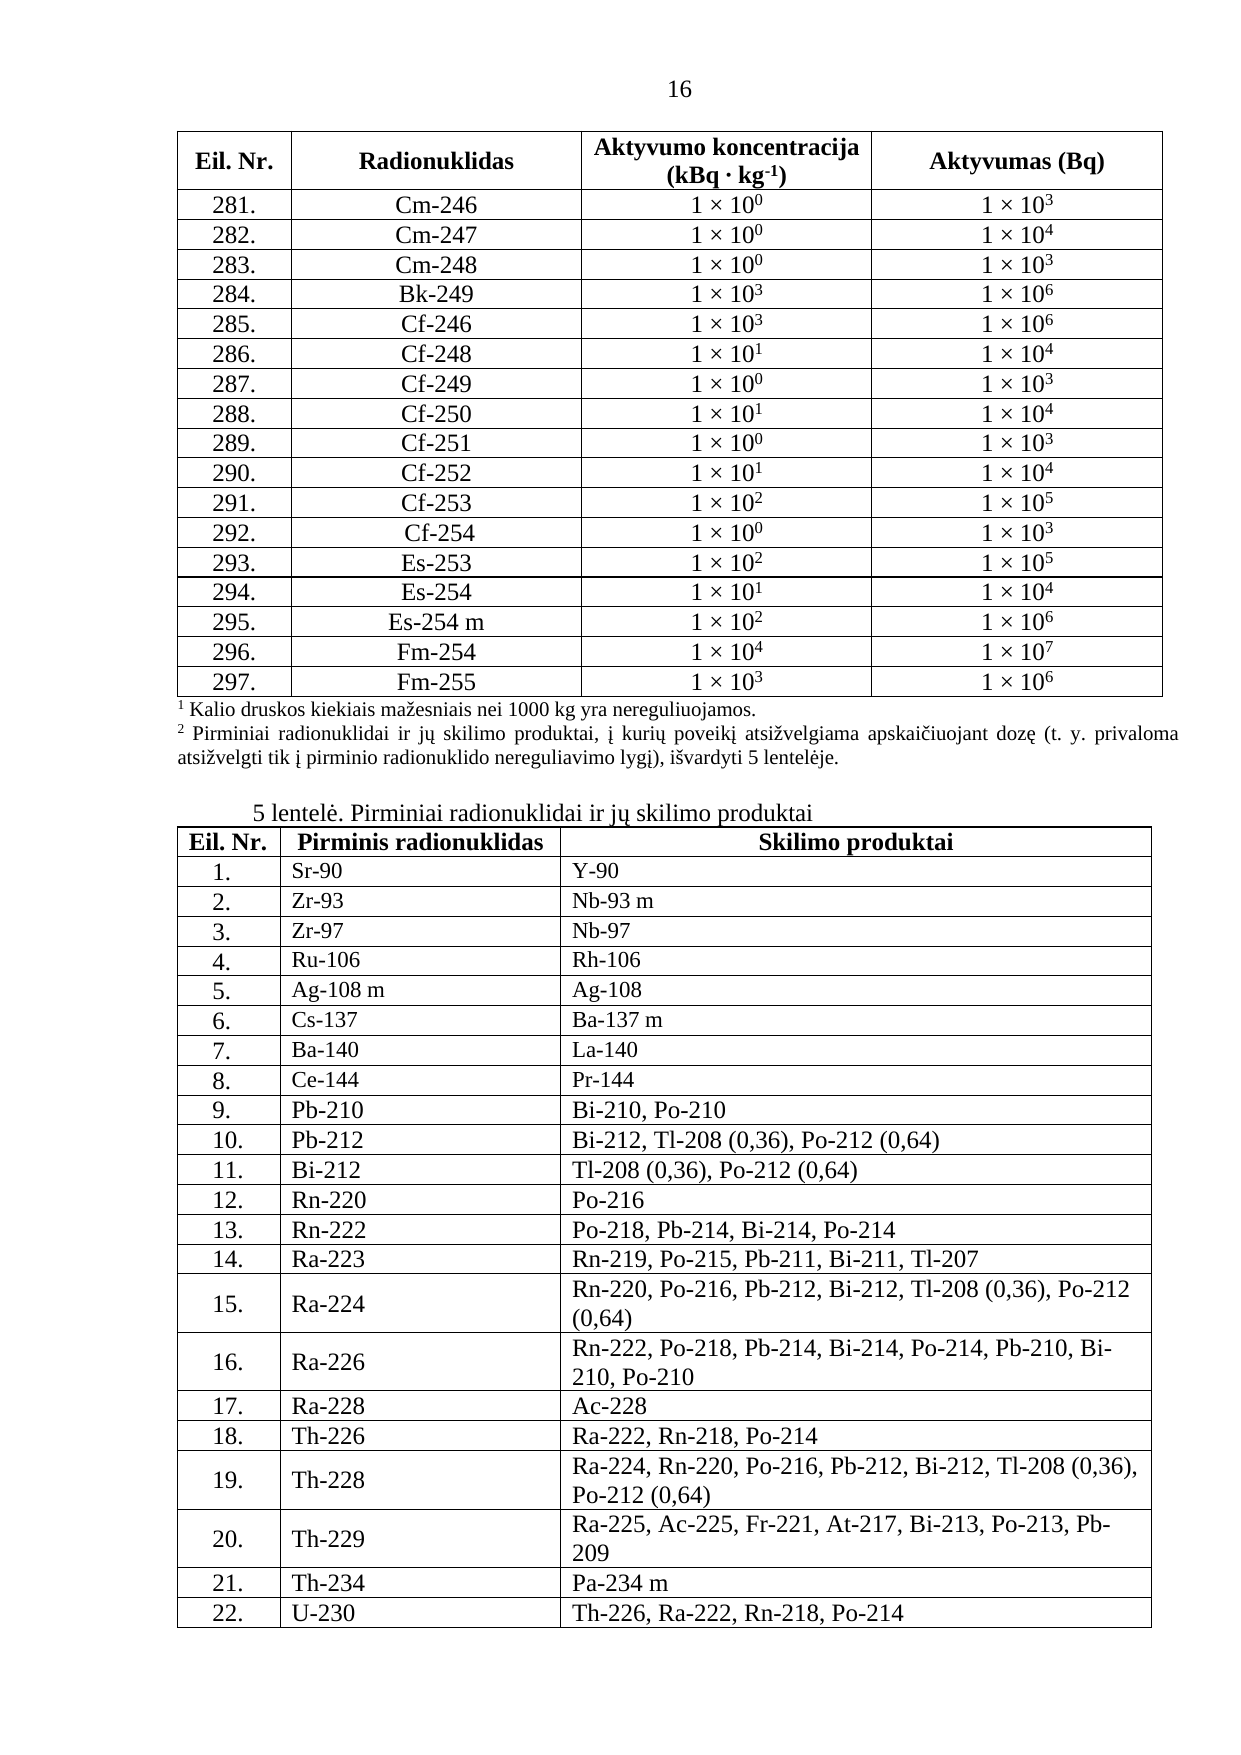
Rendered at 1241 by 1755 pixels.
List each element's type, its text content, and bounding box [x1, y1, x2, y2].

table_cell 287. [178, 369, 291, 398]
table_cell 1 × 100 [582, 429, 871, 457]
table_cell 1 × 100 [582, 250, 871, 278]
table_cell 4. [178, 947, 280, 975]
table_cell 3. [178, 917, 280, 946]
table_cell Po-216 [561, 1185, 1151, 1214]
table_cell Pb-210 [281, 1096, 560, 1124]
table_cell 292. [178, 518, 291, 547]
table_cell 294. [178, 578, 291, 606]
table_cell Ac-228 [561, 1391, 1151, 1420]
table_cell 1 × 101 [582, 458, 871, 487]
table_header Eil. Nr. [178, 828, 280, 856]
table_cell Rn-222 [281, 1215, 560, 1243]
table_cell Po-218, Pb-214, Bi-214, Po-214 [561, 1215, 1151, 1243]
table_cell 1 × 103 [872, 250, 1162, 278]
table_cell Y-90 [561, 857, 1151, 886]
table_cell Bi-212, Tl-208 (0,36), Po-212 (0,64) [561, 1125, 1151, 1154]
table_cell U-230 [281, 1598, 560, 1627]
table_cell 16. [178, 1333, 280, 1390]
table_cell Cf-252 [292, 458, 581, 487]
table_cell 1 × 103 [872, 429, 1162, 457]
table_cell La-140 [561, 1036, 1151, 1065]
table_cell Rn-222, Po-218, Pb-214, Bi-214, Po-214, Pb-210, Bi-210, Po-210 [561, 1333, 1151, 1390]
table_cell 1 × 103 [872, 518, 1162, 547]
table_cell 13. [178, 1215, 280, 1243]
table_cell 1 × 103 [582, 309, 871, 338]
table_cell 1 × 106 [872, 607, 1162, 636]
table_cell Rn-220 [281, 1185, 560, 1214]
table_cell 1 × 104 [872, 458, 1162, 487]
table_cell Cs-137 [281, 1006, 560, 1035]
table_cell Bi-210, Po-210 [561, 1096, 1151, 1124]
table_cell 293. [178, 548, 291, 576]
table_cell Nb-97 [561, 917, 1151, 946]
table_cell 1 × 102 [582, 548, 871, 576]
table_cell Zr-97 [281, 917, 560, 946]
table_cell Bi-212 [281, 1155, 560, 1184]
table_cell 1 × 105 [872, 548, 1162, 576]
table_cell Ag-108 [561, 976, 1151, 1005]
table_cell Ra-226 [281, 1333, 560, 1390]
table_cell 289. [178, 429, 291, 457]
table_cell Ra-228 [281, 1391, 560, 1420]
table_cell Th-229 [281, 1510, 560, 1567]
table_cell 6. [178, 1006, 280, 1035]
table_cell 9. [178, 1096, 280, 1124]
table_cell Nb-93 m [561, 887, 1151, 916]
table_cell 1 × 103 [582, 667, 871, 696]
table_cell Ra-224 [281, 1274, 560, 1332]
table_cell Tl-208 (0,36), Po-212 (0,64) [561, 1155, 1151, 1184]
table_cell 7. [178, 1036, 280, 1065]
table_cell Cf-250 [292, 399, 581, 427]
text 5 lentelė. Pirminiai radionuklidai ir jų skilimo produktai [177, 798, 1181, 826]
table_cell 290. [178, 458, 291, 487]
table_cell Rn-220, Po-216, Pb-212, Bi-212, Tl-208 (0,36), Po-212 (0,64) [561, 1274, 1151, 1332]
table_cell 1 × 102 [582, 607, 871, 636]
table_cell 1 × 103 [582, 280, 871, 308]
table_cell 1 × 107 [872, 637, 1162, 666]
table_cell 20. [178, 1510, 280, 1567]
text 2 Pirminiai radionuklidai ir jų skilimo produktai, į kurių poveikį atsižvelgiama apskaičiuojant dozę (t. y. privaloma atsižvelgti tik į pirminio radionuklido nereguliavimo lygį), išvardyti 5 lentelėje. [177, 721, 1181, 769]
table_cell Rh-106 [561, 947, 1151, 975]
table_cell 282. [178, 220, 291, 249]
table_cell 21. [178, 1568, 280, 1597]
text 1 Kalio druskos kiekiais mažesniais nei 1000 kg yra nereguliuojamos. [177, 697, 1181, 721]
table_cell 281. [178, 190, 291, 219]
table_cell Rn-219, Po-215, Pb-211, Bi-211, Tl-207 [561, 1245, 1151, 1273]
table_cell 1 × 100 [582, 220, 871, 249]
table_cell Ce-144 [281, 1066, 560, 1094]
table_cell Th-234 [281, 1568, 560, 1597]
table_cell 295. [178, 607, 291, 636]
table_header Radionuklidas [292, 132, 581, 189]
table_cell 22. [178, 1598, 280, 1627]
table_cell 1 × 106 [872, 280, 1162, 308]
table_cell 1 × 105 [872, 488, 1162, 517]
table_cell Pb-212 [281, 1125, 560, 1154]
table_cell Cf-249 [292, 369, 581, 398]
table_cell Es-254 m [292, 607, 581, 636]
table_cell 1 × 101 [582, 399, 871, 427]
table_cell Ru-106 [281, 947, 560, 975]
table_header Aktyvumas (Bq) [872, 132, 1162, 189]
table_cell 1 × 104 [872, 220, 1162, 249]
table_cell Es-253 [292, 548, 581, 576]
table_header Pirminis radionuklidas [281, 828, 560, 856]
table_cell Zr-93 [281, 887, 560, 916]
table_cell 1 × 104 [872, 399, 1162, 427]
table_cell 15. [178, 1274, 280, 1332]
table_cell 1 × 104 [872, 339, 1162, 368]
table_cell Es-254 [292, 578, 581, 606]
table_cell 1 × 100 [582, 190, 871, 219]
table_cell Ba-137 m [561, 1006, 1151, 1035]
table_cell 286. [178, 339, 291, 368]
table_cell 1 × 102 [582, 488, 871, 517]
table_cell 285. [178, 309, 291, 338]
table_cell Cf-248 [292, 339, 581, 368]
table_cell 5. [178, 976, 280, 1005]
table_cell 1 × 100 [582, 369, 871, 398]
table_cell Cf-251 [292, 429, 581, 457]
table_cell Ba-140 [281, 1036, 560, 1065]
table_cell 283. [178, 250, 291, 278]
table_cell 12. [178, 1185, 280, 1214]
table_cell 1 × 104 [582, 637, 871, 666]
table_cell Cf-253 [292, 488, 581, 517]
table_cell 1 × 103 [872, 190, 1162, 219]
table_cell 297. [178, 667, 291, 696]
table_cell 1 × 101 [582, 578, 871, 606]
table_cell 1 × 106 [872, 667, 1162, 696]
table_cell 17. [178, 1391, 280, 1420]
table_cell 1 × 104 [872, 578, 1162, 606]
table_cell Th-226, Ra-222, Rn-218, Po-214 [561, 1598, 1151, 1627]
table_cell Ag-108 m [281, 976, 560, 1005]
table_cell 1 × 101 [582, 339, 871, 368]
table_cell Ra-224, Rn-220, Po-216, Pb-212, Bi-212, Tl-208 (0,36), Po-212 (0,64) [561, 1451, 1151, 1508]
table_cell 2. [178, 887, 280, 916]
table_cell Sr-90 [281, 857, 560, 886]
table_cell 1 × 103 [872, 369, 1162, 398]
table_cell Ra-225, Ac-225, Fr-221, At-217, Bi-213, Po-213, Pb-209 [561, 1510, 1151, 1567]
table_cell Cm-247 [292, 220, 581, 249]
table_cell Pr-144 [561, 1066, 1151, 1094]
table_header Eil. Nr. [178, 132, 291, 189]
table_cell Cm-248 [292, 250, 581, 278]
table_cell Bk-249 [292, 280, 581, 308]
table_cell Ra-223 [281, 1245, 560, 1273]
table_cell Cf-254 [292, 518, 581, 547]
table_header Aktyvumo koncentracija (kBq ∙ kg-1) [582, 132, 871, 189]
table_cell Ra-222, Rn-218, Po-214 [561, 1421, 1151, 1450]
table_cell 1. [178, 857, 280, 886]
table_cell Fm-255 [292, 667, 581, 696]
table_cell 8. [178, 1066, 280, 1094]
table_cell 1 × 100 [582, 518, 871, 547]
table_cell Pa-234 m [561, 1568, 1151, 1597]
table_cell Cm-246 [292, 190, 581, 219]
table_cell 291. [178, 488, 291, 517]
table_cell Cf-246 [292, 309, 581, 338]
table_cell 296. [178, 637, 291, 666]
table_cell 288. [178, 399, 291, 427]
table_cell 11. [178, 1155, 280, 1184]
table_cell 14. [178, 1245, 280, 1273]
table_cell Th-226 [281, 1421, 560, 1450]
table_cell 284. [178, 280, 291, 308]
table_cell Th-228 [281, 1451, 560, 1508]
table_cell 18. [178, 1421, 280, 1450]
table_header Skilimo produktai [561, 828, 1151, 856]
table_cell 19. [178, 1451, 280, 1508]
table_cell 10. [178, 1125, 280, 1154]
table_cell Fm-254 [292, 637, 581, 666]
table_cell 1 × 106 [872, 309, 1162, 338]
